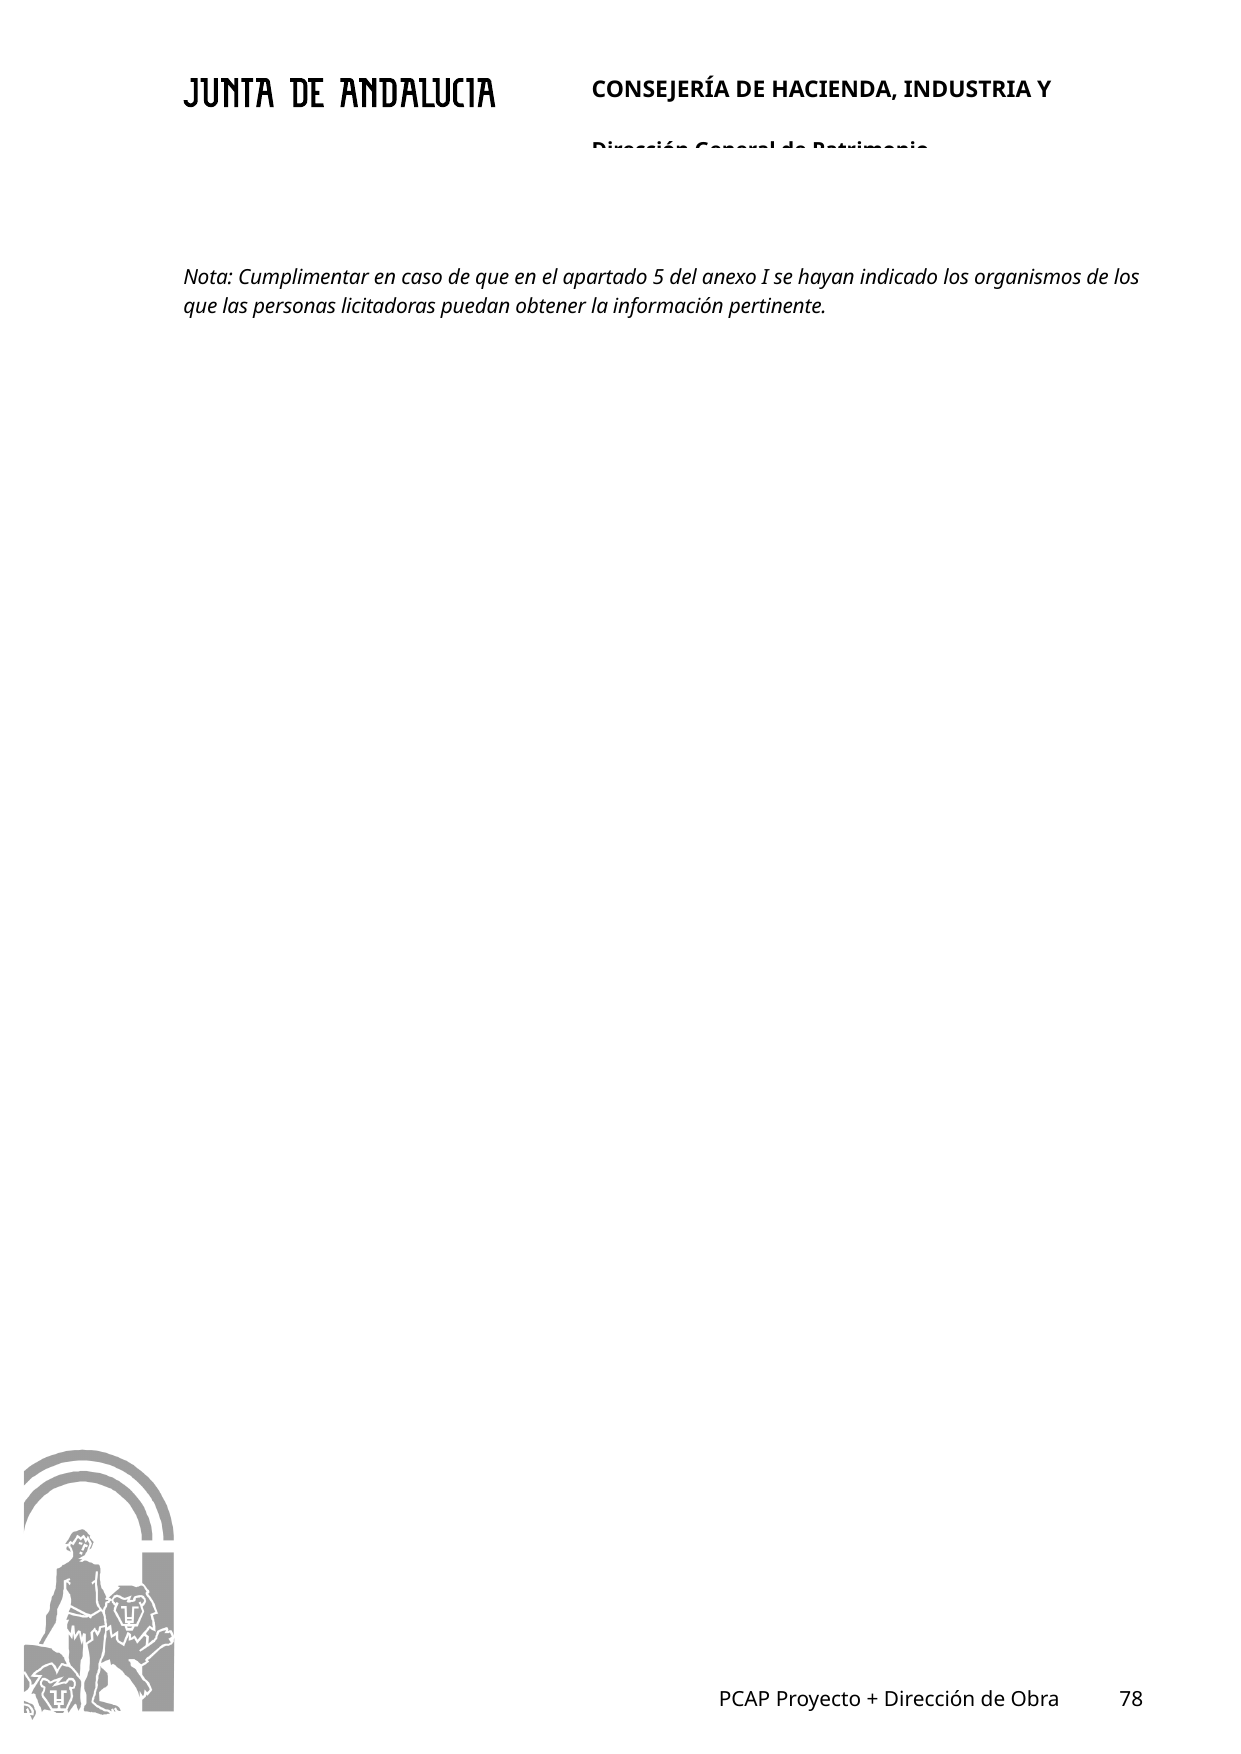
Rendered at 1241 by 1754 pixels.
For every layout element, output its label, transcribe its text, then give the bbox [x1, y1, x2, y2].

text Nota: Cumplimentar en caso de que en el apartado 5 del anexo I se hayan indicado los organismos de los que las personas licitadoras puedan obtener la información pertinente. [183, 262, 1140, 319]
